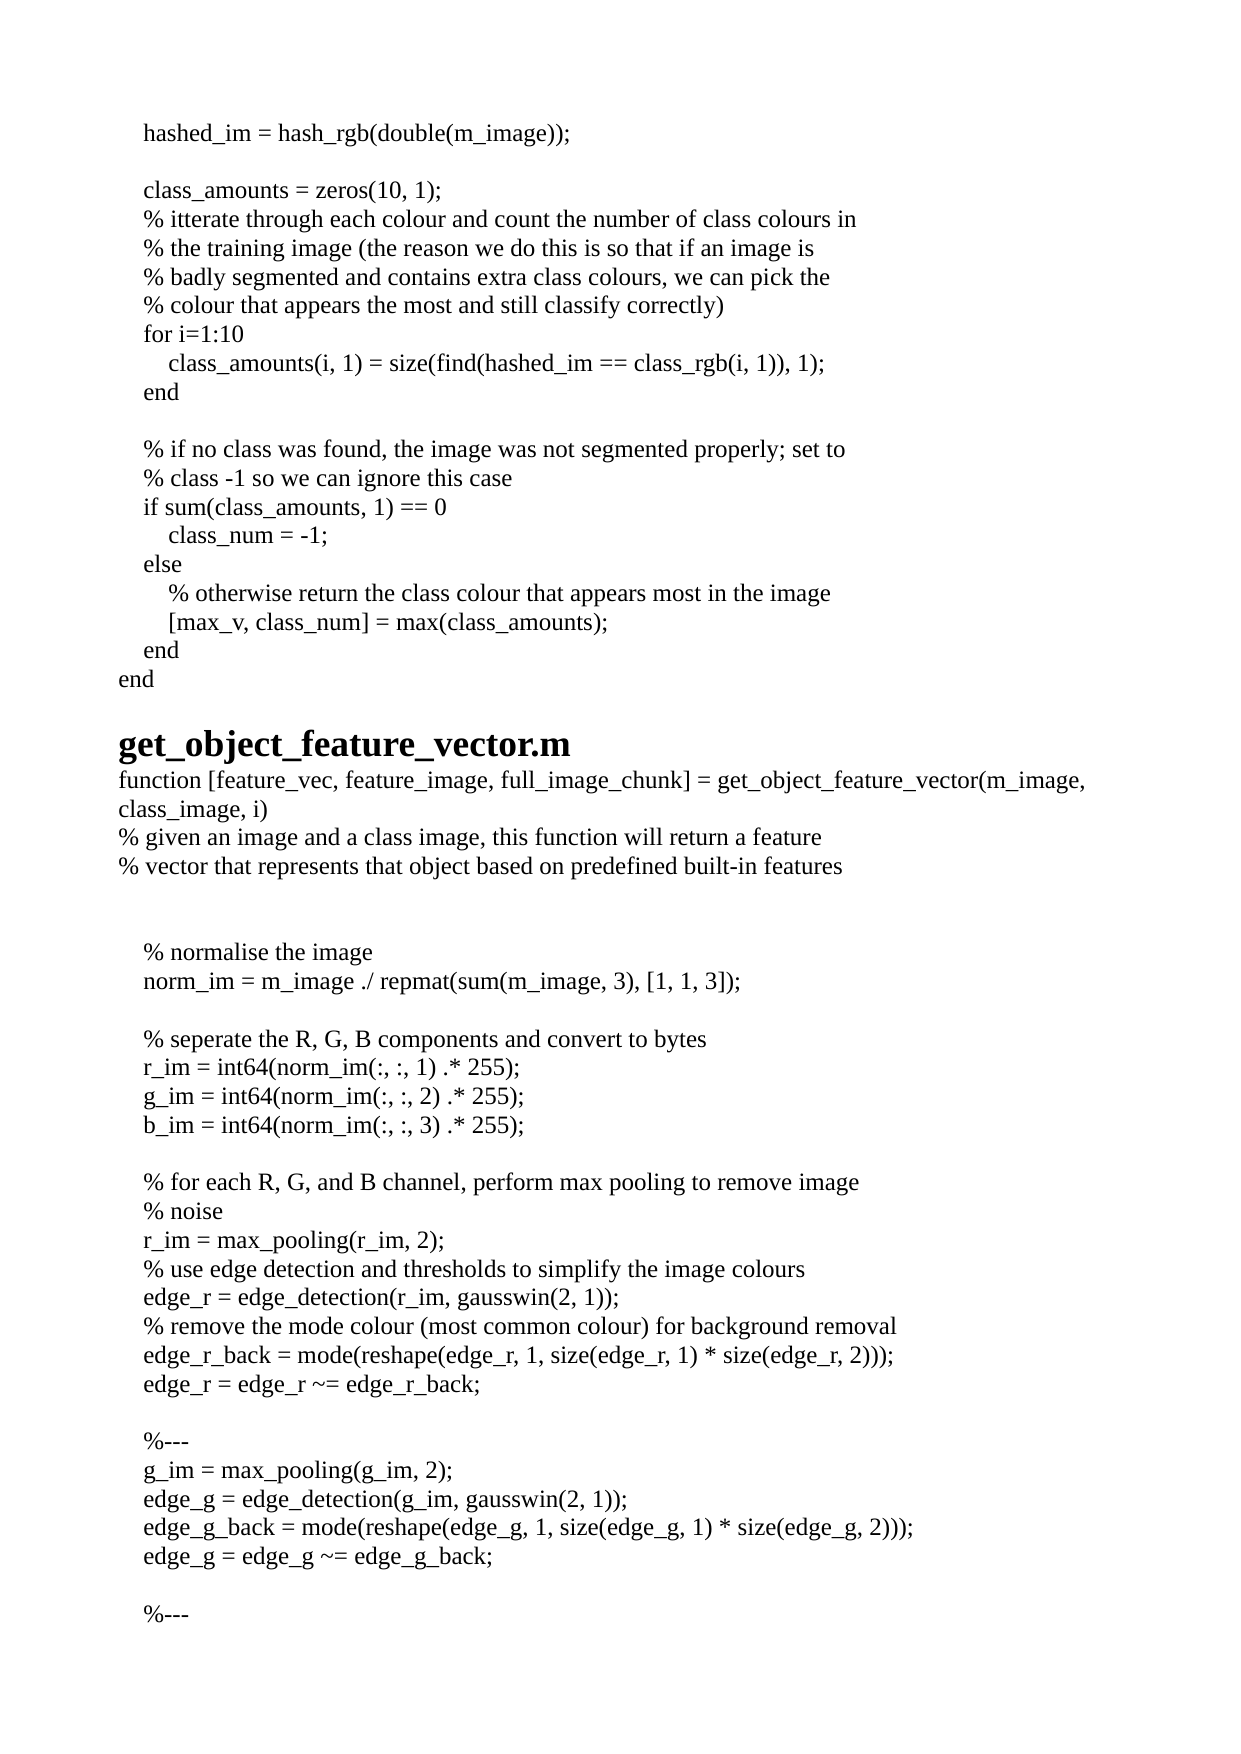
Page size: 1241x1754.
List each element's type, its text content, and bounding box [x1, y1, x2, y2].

text edge_g = edge_detection(g_im, gausswin(2, 1)); [118, 1484, 1122, 1512]
text % normalise the image [118, 937, 1122, 966]
text edge_r_back = mode(reshape(edge_r, 1, size(edge_r, 1) * size(edge_r, 2))); [118, 1340, 1122, 1369]
text class_amounts = zeros(10, 1); [118, 176, 1122, 204]
text norm_im = m_image ./ repmat(sum(m_image, 3), [1, 1, 3]); [118, 966, 1122, 995]
text % if no class was found, the image was not segmented properly; set to [118, 434, 1122, 463]
text % otherwise return the class colour that appears most in the image [118, 578, 1122, 607]
text class_amounts(i, 1) = size(find(hashed_im == class_rgb(i, 1)), 1); [118, 348, 1122, 377]
text % itterate through each colour and count the number of class colours in [118, 204, 1122, 233]
text hashed_im = hash_rgb(double(m_image)); [118, 118, 1122, 147]
text % class -1 so we can ignore this case [118, 463, 1122, 492]
text else [118, 549, 1122, 578]
text end [118, 636, 1122, 664]
text edge_g_back = mode(reshape(edge_g, 1, size(edge_g, 1) * size(edge_g, 2))); [118, 1512, 1122, 1541]
text for i=1:10 [118, 319, 1122, 348]
text % given an image and a class image, this function will return a feature [118, 822, 1122, 851]
text %--- [118, 1599, 1122, 1627]
text if sum(class_amounts, 1) == 0 [118, 492, 1122, 521]
text g_im = max_pooling(g_im, 2); [118, 1455, 1122, 1484]
text %--- [118, 1426, 1122, 1455]
text % remove the mode colour (most common colour) for background removal [118, 1311, 1122, 1340]
text % vector that represents that object based on predefined built-in features [118, 851, 1122, 880]
text % for each R, G, and B channel, perform max pooling to remove image [118, 1167, 1122, 1196]
text % badly segmented and contains extra class colours, we can pick the [118, 262, 1122, 291]
text edge_r = edge_r ~= edge_r_back; [118, 1369, 1122, 1397]
text get_object_feature_vector.m [118, 722, 1122, 765]
text r_im = max_pooling(r_im, 2); [118, 1225, 1122, 1254]
text r_im = int64(norm_im(:, :, 1) .* 255); [118, 1052, 1122, 1081]
text b_im = int64(norm_im(:, :, 3) .* 255); [118, 1110, 1122, 1139]
text edge_g = edge_g ~= edge_g_back; [118, 1541, 1122, 1570]
text % colour that appears the most and still classify correctly) [118, 291, 1122, 319]
text end [118, 377, 1122, 406]
text g_im = int64(norm_im(:, :, 2) .* 255); [118, 1081, 1122, 1110]
text % seperate the R, G, B components and convert to bytes [118, 1024, 1122, 1052]
text % the training image (the reason we do this is so that if an image is [118, 233, 1122, 262]
text function [feature_vec, feature_image, full_image_chunk] = get_object_feature_vector(m_image, class_image, i) [118, 765, 1122, 822]
text % noise [118, 1196, 1122, 1225]
text [max_v, class_num] = max(class_amounts); [118, 607, 1122, 636]
text edge_r = edge_detection(r_im, gausswin(2, 1)); [118, 1282, 1122, 1311]
text class_num = -1; [118, 521, 1122, 549]
text % use edge detection and thresholds to simplify the image colours [118, 1254, 1122, 1282]
text end [118, 664, 1122, 693]
